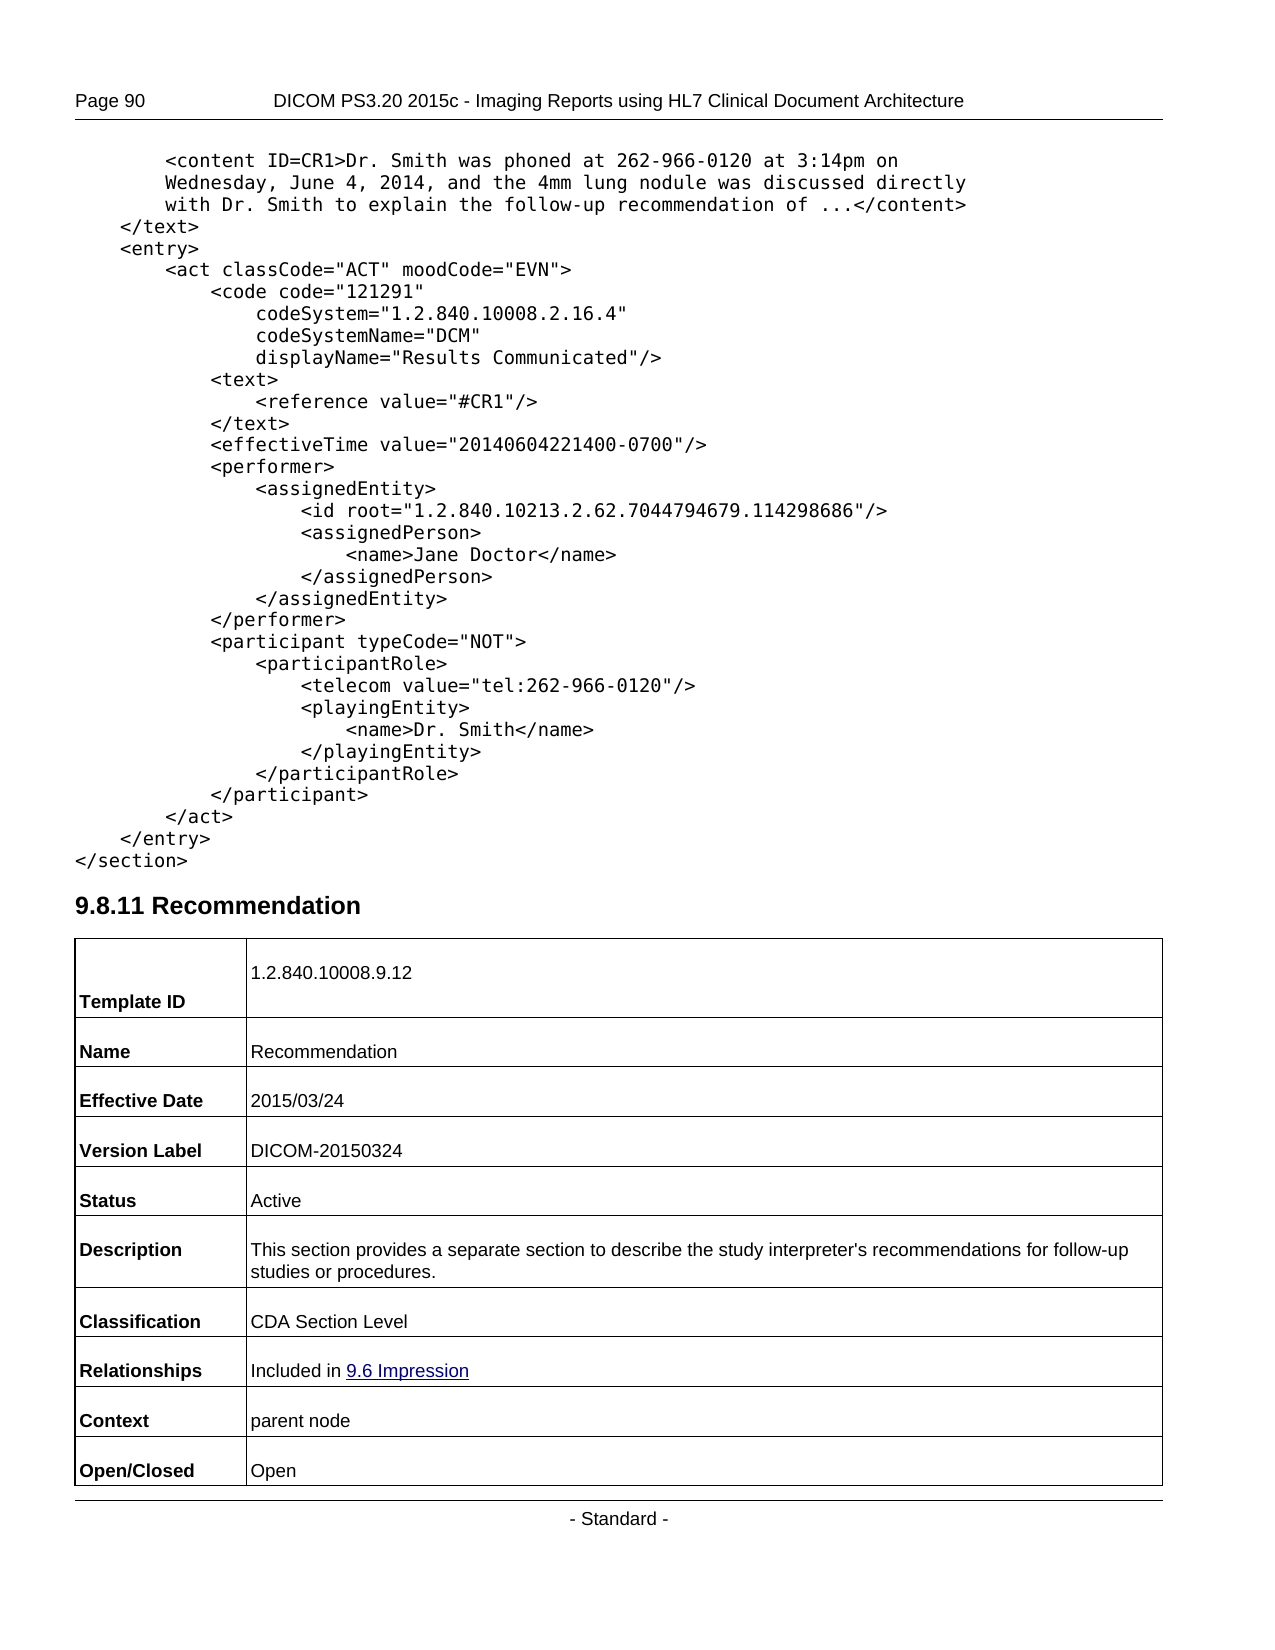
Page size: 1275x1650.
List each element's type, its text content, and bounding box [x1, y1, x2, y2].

table_cell Context [76, 1387, 246, 1436]
table_cell Included in 9.6 Impression [247, 1337, 1162, 1386]
table_cell Classification [76, 1288, 246, 1336]
table_cell DICOM-20150324 [247, 1117, 1162, 1166]
table_cell Open/Closed [76, 1437, 246, 1485]
table_cell Status [76, 1167, 246, 1215]
table_header Template ID [76, 939, 246, 1017]
table_cell Relationships [76, 1337, 246, 1386]
table_cell Active [247, 1167, 1162, 1215]
table_cell Open [247, 1437, 1162, 1485]
table_cell This section provides a separate section to describe the study interpreter's recommendations for follow-up studies or procedures. [247, 1216, 1162, 1287]
table_cell Version Label [76, 1117, 246, 1166]
text <content ID=CR1>Dr. Smith was phoned at 262-966-0120 at 3:14pm on Wednesday, June 4, 2014, and the 4mm lung nodule was discussed directly with Dr. Smith to explain the follow-up recommendation of ...</content> </text> <entry> <act classCode="ACT" moodCode="EVN"> <code code="121291" codeSystem="1.2.840.10008.2.16.4" codeSystemName="DCM" displayName="Results Communicated"/> <text> <reference value="#CR1"/> </text> <effectiveTime value="20140604221400-0700"/> <performer> <assignedEntity> <id root="1.2.840.10213.2.62.7044794679.114298686"/> <assignedPerson> <name>Jane Doctor</name> </assignedPerson> </assignedEntity> </performer> <participant typeCode="NOT"> <participantRole> <telecom value="tel:262-966-0120"/> <playingEntity> <name>Dr. Smith</name> </playingEntity> </participantRole> </participant> </act> </entry> </section> [75, 150, 1162, 872]
table_header 1.2.840.10008.9.12 [247, 939, 1162, 1017]
table_cell Effective Date [76, 1067, 246, 1116]
table_cell Name [76, 1018, 246, 1066]
table_cell 2015/03/24 [247, 1067, 1162, 1116]
table_cell Recommendation [247, 1018, 1162, 1066]
table_cell parent node [247, 1387, 1162, 1436]
table_cell Description [76, 1216, 246, 1287]
text 9.8.11 Recommendation [75, 891, 1162, 919]
table_cell CDA Section Level [247, 1288, 1162, 1336]
